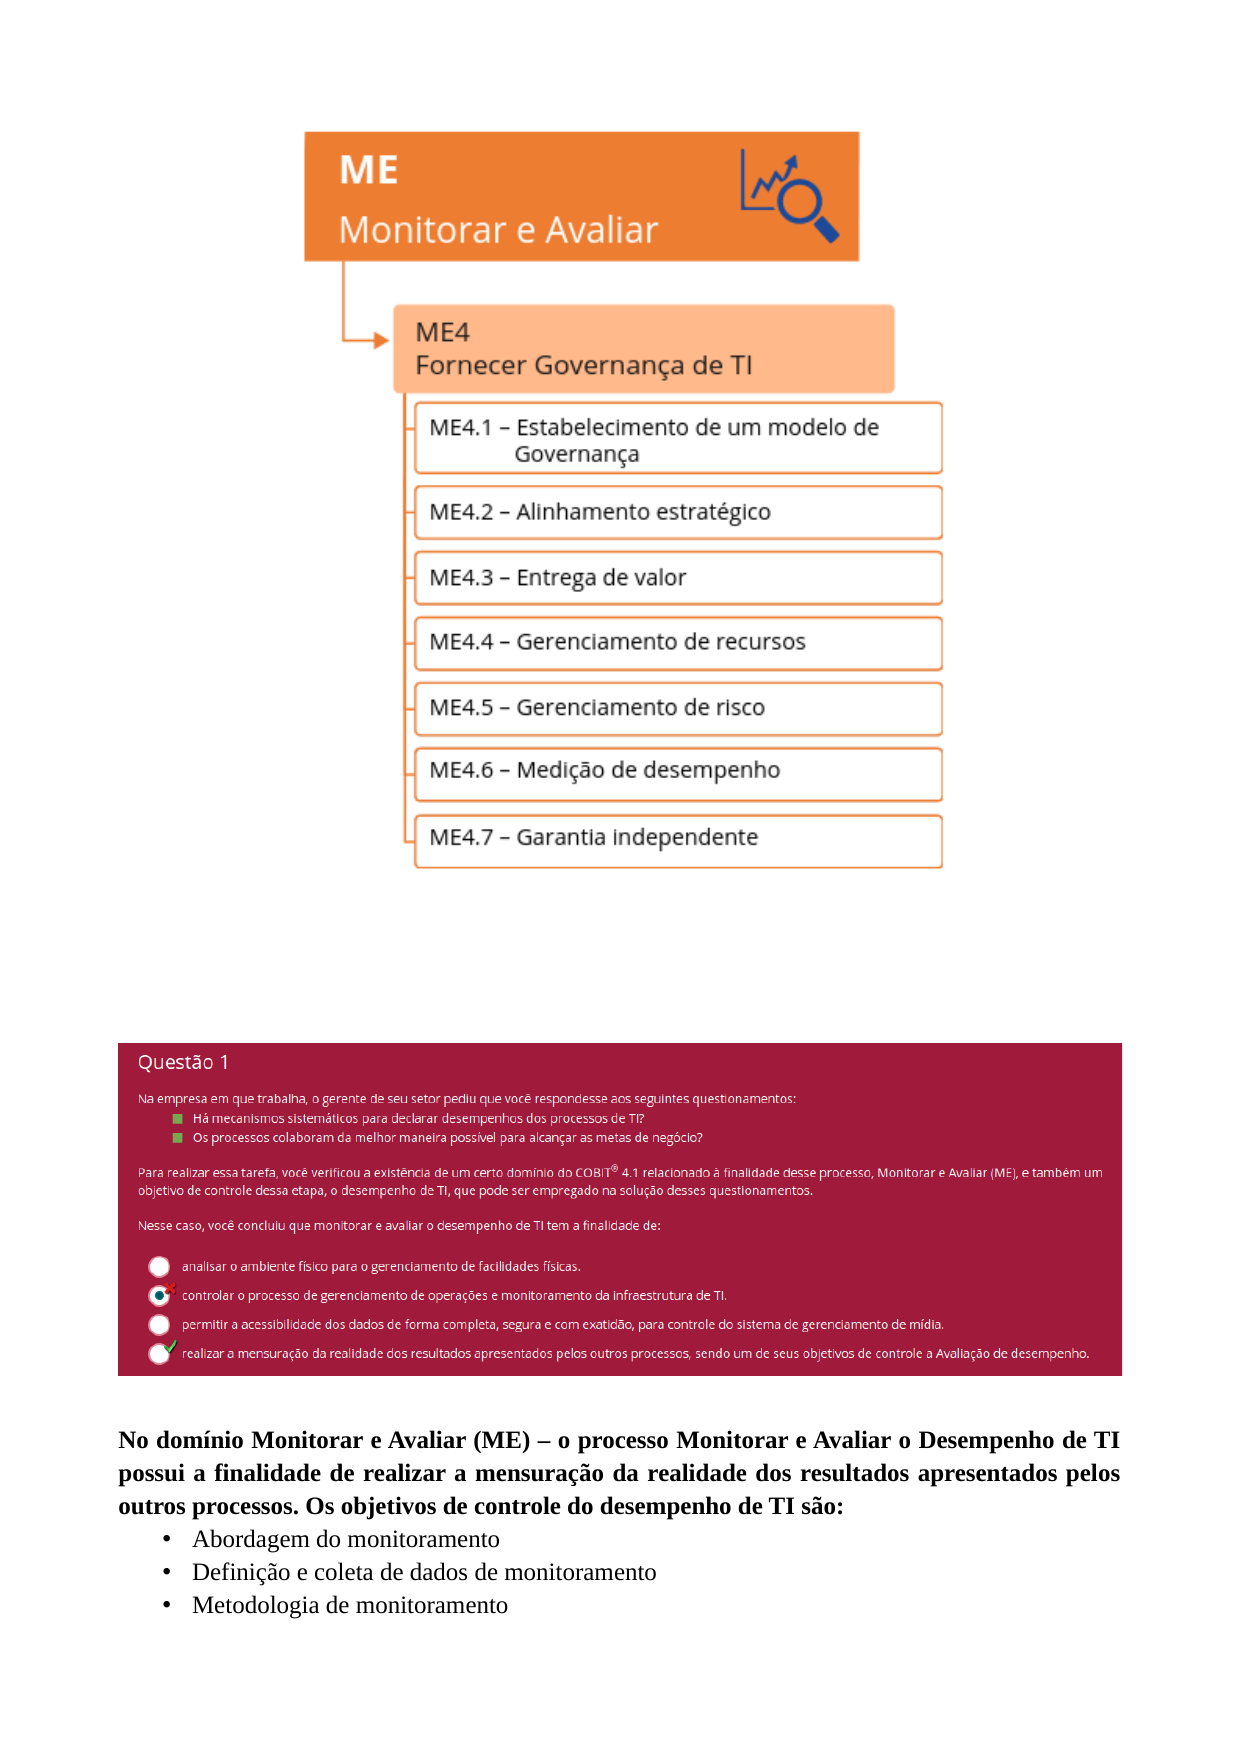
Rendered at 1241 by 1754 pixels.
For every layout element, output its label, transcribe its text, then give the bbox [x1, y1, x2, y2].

picture [118, 1043, 1123, 1376]
list Metodologia de monitoramento [162, 1590, 1122, 1619]
list Abordagem do monitoramento [162, 1524, 1122, 1553]
picture [275, 118, 965, 900]
text No domínio Monitorar e Avaliar (ME) – o processo Monitorar e Avaliar o Desempenho de TI possui a finalidade de realizar a mensuração da realidade dos resultados apresentados pelos outros processos. Os objetivos de controle do desempenho de TI são: [118, 1425, 1122, 1520]
list Definição e coleta de dados de monitoramento [162, 1557, 1122, 1586]
